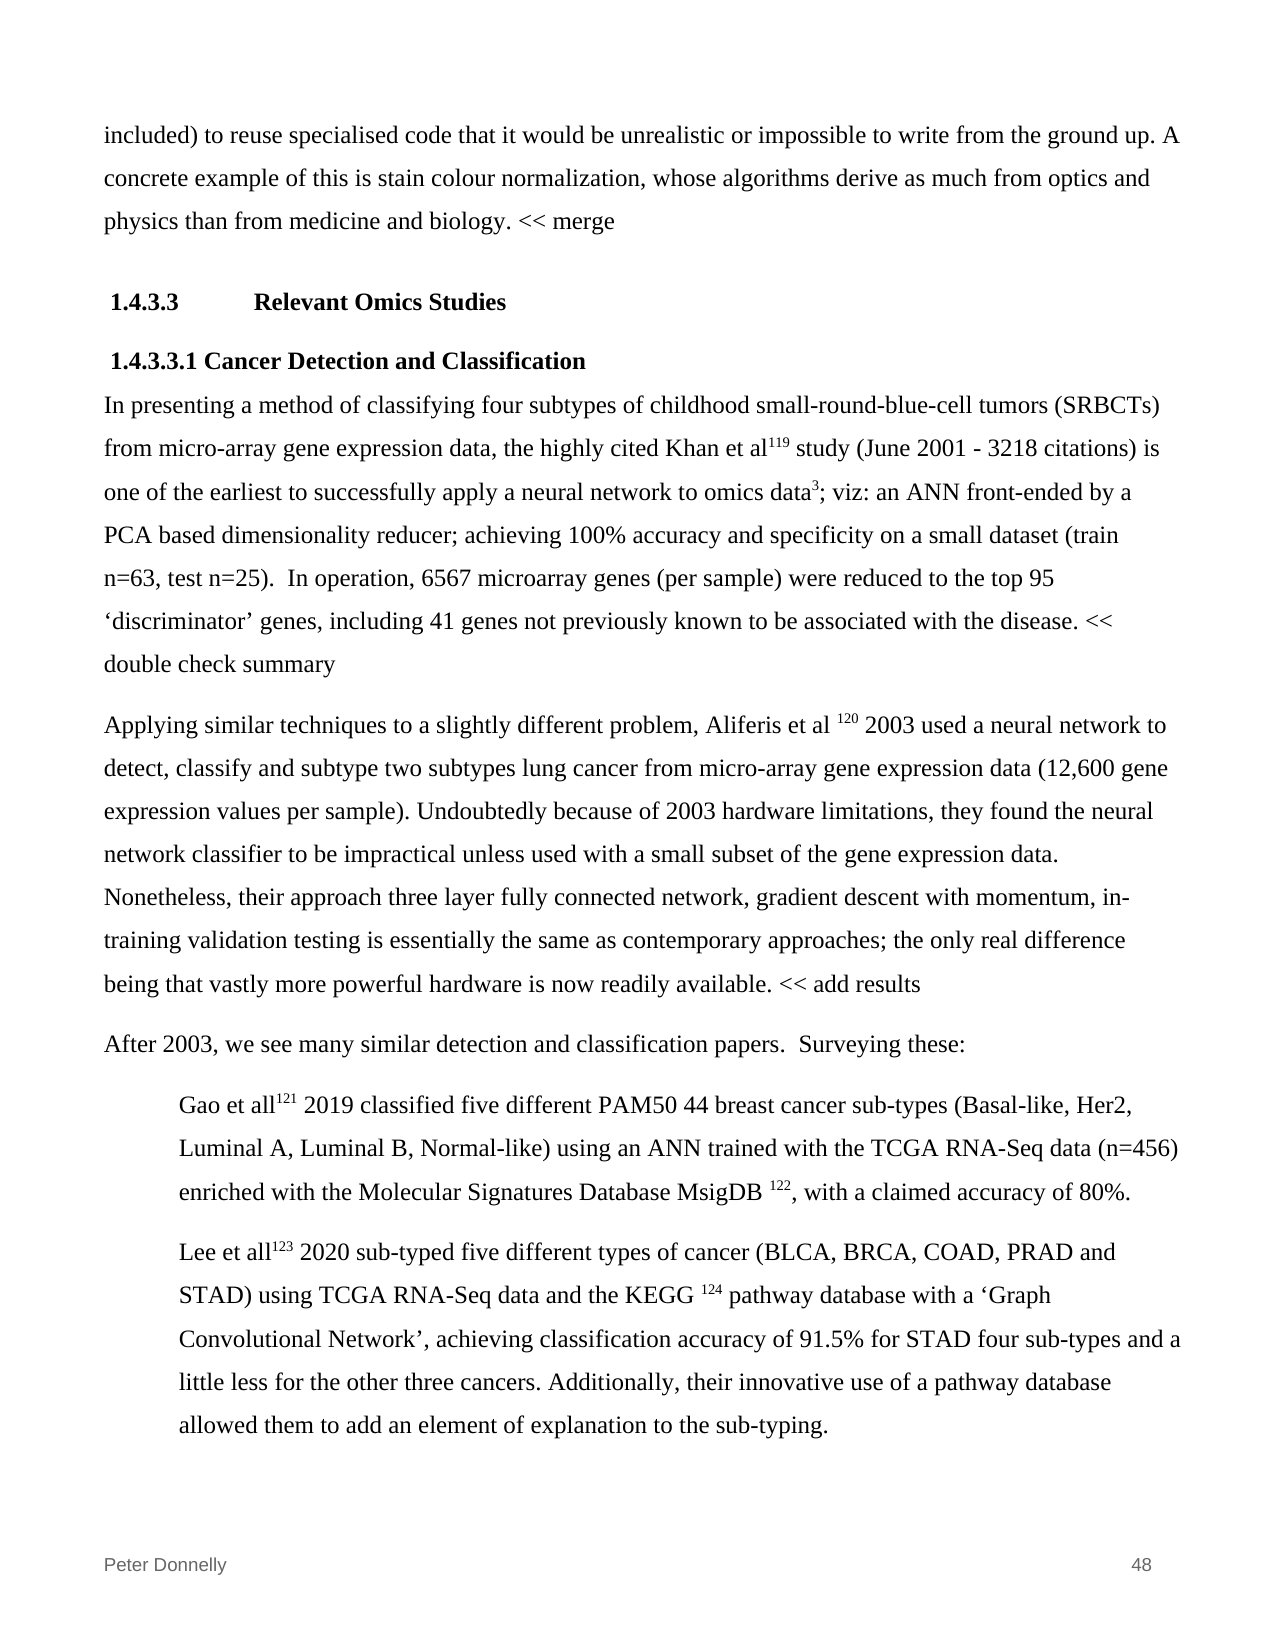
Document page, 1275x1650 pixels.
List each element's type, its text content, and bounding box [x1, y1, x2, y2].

subtitle Relevant Omics Studies [103, 287, 1181, 316]
text Applying similar techniques to a slightly different problem, Aliferis et al 2003 used a neural network to detect, classify and subtype two subtypes lung cancer from micro-array gene expression data (12,600 gene expression values per sample). Undoubtedly because of 2003 hardware limitations, they found the neural network classifier to be impractical unless used with a small subset of the gene expression data. Nonetheless, their approach three layer fully connected network, gradient descent with momentum, in-training validation testing is essentially the same as contemporary approaches; the only real difference being that vastly more powerful hardware is now readily available. << add results [103, 710, 1181, 997]
text Gao et all 2019 classified five different PAM50 44 breast cancer sub-types (Basal-like, Her2, Luminal A, Luminal B, Normal-like) using an ANN trained with the TCGA RNA-Seq data (n=456) enriched with the Molecular Signatures Database MsigDB , with a claimed accuracy of 80%. [178, 1090, 1181, 1205]
text In presenting a method of classifying four subtypes of childhood small-round-blue-cell tumors (SRBCTs) from micro-array gene expression data, the highly cited Khan et al study (June 2001 - 3218 citations) is one of the earliest to successfully apply a neural network to omics data; viz: an ANN front-ended by a PCA based dimensionality reducer; achieving 100% accuracy and specificity on a small dataset (train n=63, test n=25). In operation, 6567 microarray genes (per sample) were reduced to the top 95 ‘discriminator’ genes, including 41 genes not previously known to be associated with the disease. << double check summary [103, 390, 1181, 678]
text After 2003, we see many similar detection and classification papers. Surveying these: [103, 1029, 1181, 1058]
text included) to reuse specialised code that it would be unrealistic or impossible to write from the ground up. A concrete example of this is stain colour normalization, whose algorithms derive as much from optics and physics than from medicine and biology. << merge [103, 120, 1181, 235]
text Lee et all 2020 sub-typed five different types of cancer (BLCA, BRCA, COAD, PRAD and STAD) using TCGA RNA-Seq data and the KEGG pathway database with a ‘Graph Convolutional Network’, achieving classification accuracy of 91.5% for STAD four sub-types and a little less for the other three cancers. Additionally, their innovative use of a pathway database allowed them to add an element of explanation to the sub-typing. [178, 1237, 1181, 1439]
subtitle Cancer Detection and Classification [103, 346, 1181, 375]
